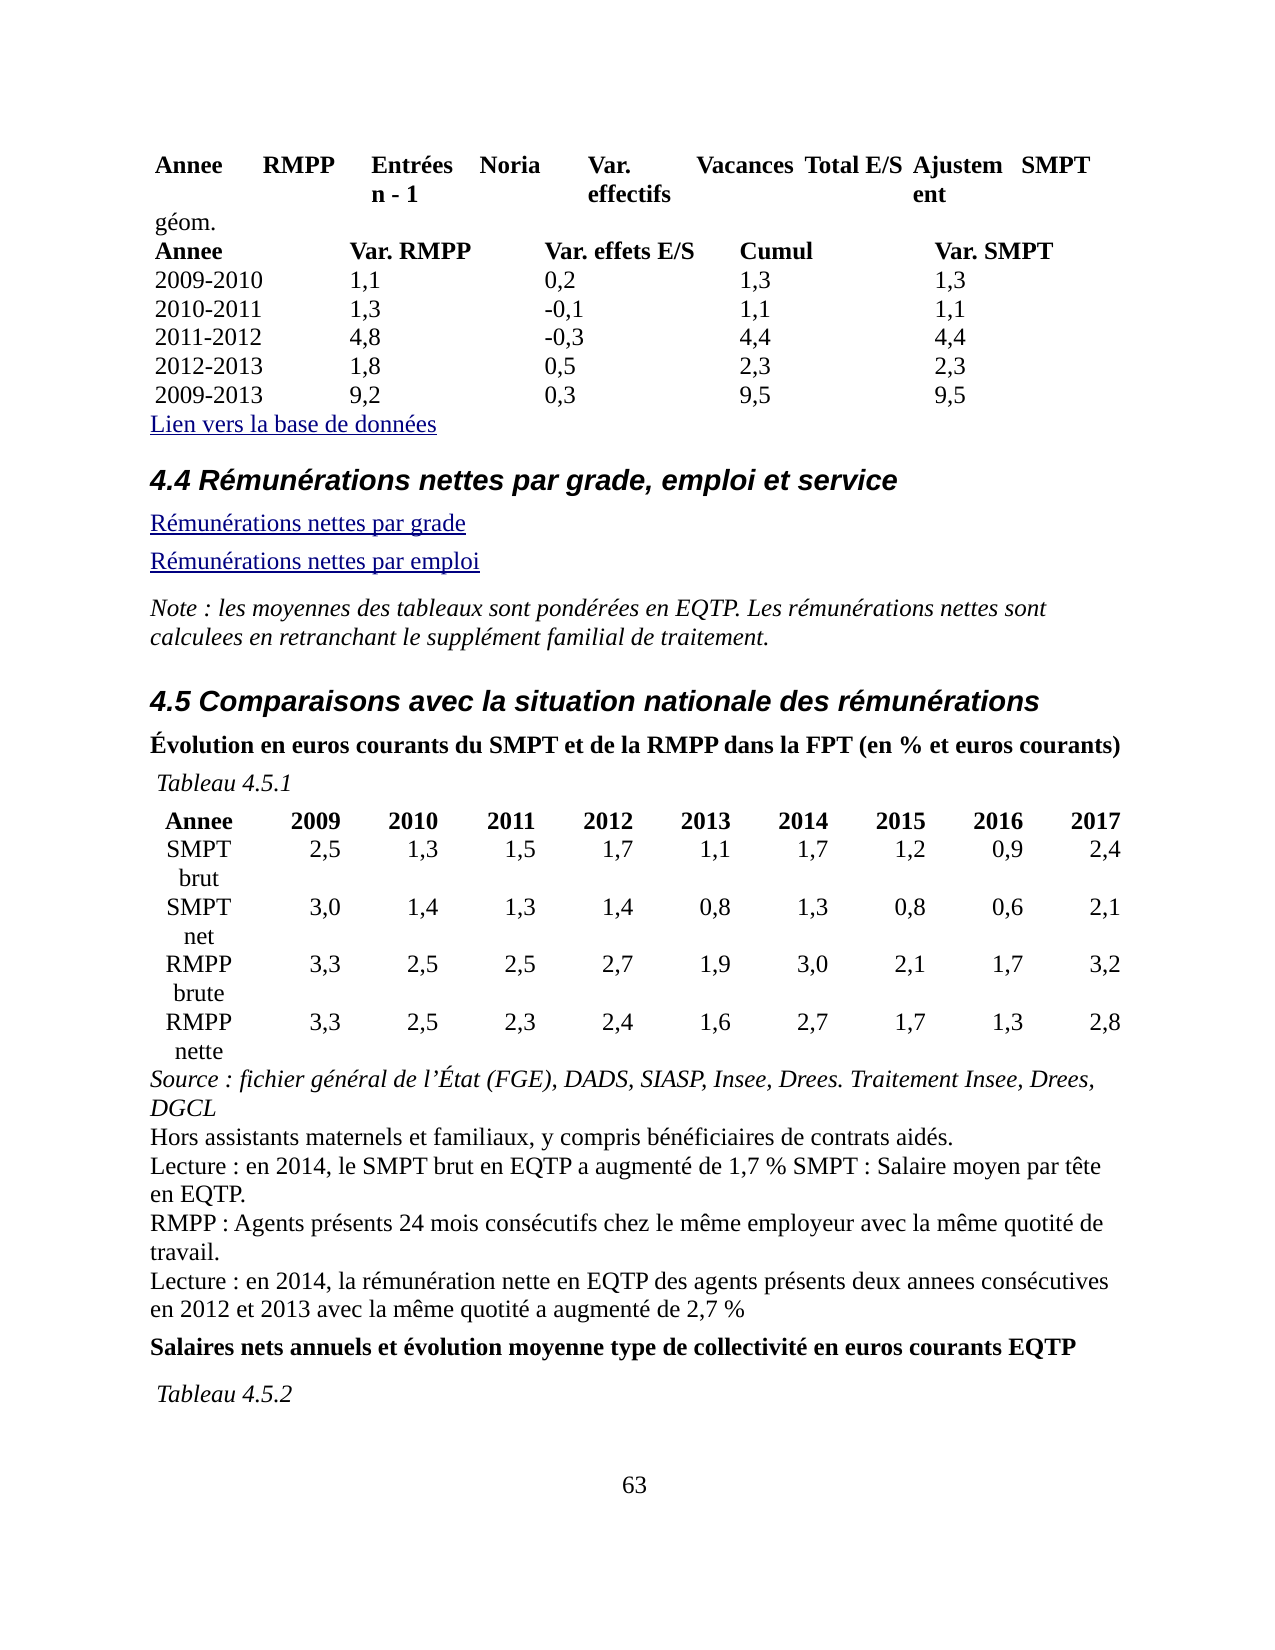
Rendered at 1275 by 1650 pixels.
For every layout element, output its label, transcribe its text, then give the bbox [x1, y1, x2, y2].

table_cell 1,3 [735, 892, 832, 949]
table_header Var. RMPP [345, 236, 540, 265]
table_cell 4,4 [930, 323, 1125, 351]
table_cell 0,2 [540, 265, 735, 294]
table_header Entrées n - 1 [367, 150, 475, 207]
subtitle 4.4 Rémunérations nettes par grade, emploi et service [150, 462, 1125, 496]
table_cell 1,3 [345, 835, 442, 892]
table_cell 1,3 [735, 265, 930, 294]
table_cell 0,5 [540, 351, 735, 380]
table_header 2012 [540, 806, 637, 834]
table_cell 2,5 [248, 835, 345, 892]
table_cell [367, 208, 475, 236]
table_cell 0,8 [833, 892, 930, 949]
table_cell -0,3 [540, 323, 735, 351]
table_cell 2,4 [1028, 835, 1125, 892]
table_cell 1,5 [443, 835, 540, 892]
table_header Total E/S [800, 150, 908, 207]
text Salaires nets annuels et évolution moyenne type de collectivité en euros courants EQTP [150, 1332, 1125, 1361]
table_header SMPT [1017, 150, 1125, 207]
table_cell 2,8 [1028, 1007, 1125, 1064]
table_header RMPP [258, 150, 367, 207]
text Évolution en euros courants du SMPT et de la RMPP dans la FPT (en % et euros courants) [150, 730, 1125, 759]
table_cell [583, 208, 692, 236]
table_cell 1,3 [930, 1007, 1027, 1064]
table_cell 1,9 [638, 950, 735, 1007]
table_header 2009 [248, 806, 345, 834]
table_cell 2,3 [443, 1007, 540, 1064]
table_cell 4,8 [345, 323, 540, 351]
table_cell 2010-2011 [150, 294, 345, 322]
text Rémunérations nettes par grade [150, 508, 1125, 537]
table_cell 2009-2010 [150, 265, 345, 294]
table_cell 2,7 [735, 1007, 832, 1064]
table_header Var. effectifs [583, 150, 692, 207]
table_cell 1,6 [638, 1007, 735, 1064]
table_cell 3,3 [248, 950, 345, 1007]
text Note : les moyennes des tableaux sont pondérées en EQTP. Les rémunérations nettes sont calculees en retranchant le supplément familial de traitement. [150, 593, 1125, 650]
text Tableau 4.5.2 [150, 1379, 1125, 1408]
text Rémunérations nettes par emploi [150, 546, 1125, 575]
subtitle 4.5 Comparaisons avec la situation nationale des rémunérations [150, 684, 1125, 718]
table_cell 9,5 [930, 380, 1125, 409]
table_header 2015 [833, 806, 930, 834]
table_cell 9,5 [735, 380, 930, 409]
table_header Noria [475, 150, 583, 207]
table_cell 1,3 [345, 294, 540, 322]
table_cell 0,8 [638, 892, 735, 949]
table_cell 2,3 [735, 351, 930, 380]
table_cell 2,5 [345, 950, 442, 1007]
text Tableau 4.5.1 [150, 768, 1125, 797]
table_cell 2,1 [833, 950, 930, 1007]
table_cell 0,6 [930, 892, 1027, 949]
table_header Var. effets E/S [540, 236, 735, 265]
table_cell 2012-2013 [150, 351, 345, 380]
table_cell 2,3 [930, 351, 1125, 380]
table_cell 1,3 [930, 265, 1125, 294]
table_cell 3,3 [248, 1007, 345, 1064]
table_cell 2011-2012 [150, 323, 345, 351]
table_cell 3,0 [248, 892, 345, 949]
table_header 2013 [638, 806, 735, 834]
table_cell 2,5 [345, 1007, 442, 1064]
table_header Annee [150, 806, 247, 834]
table_cell [800, 208, 908, 236]
table_header Var. SMPT [930, 236, 1125, 265]
table_cell 1,1 [930, 294, 1125, 322]
table_header 2011 [443, 806, 540, 834]
table_cell RMPP nette [150, 1007, 247, 1064]
table_header Annee [150, 236, 345, 265]
table_cell 1,7 [540, 835, 637, 892]
table_cell [258, 208, 367, 236]
table_header Cumul [735, 236, 930, 265]
table_cell 1,7 [735, 835, 832, 892]
table_cell 3,0 [735, 950, 832, 1007]
table_header 2014 [735, 806, 832, 834]
table_header 2010 [345, 806, 442, 834]
table_cell [692, 208, 800, 236]
table_cell SMPT brut [150, 835, 247, 892]
table_cell 2009-2013 [150, 380, 345, 409]
table_cell 1,3 [443, 892, 540, 949]
text Source : fichier général de l’État (FGE), DADS, SIASP, Insee, Drees. Traitement Insee, Drees, DGCL Hors assistants maternels et familiaux, y compris bénéficiaires de contrats aidés. Lecture : en 2014, le SMPT brut en EQTP a augmenté de 1,7 % SMPT : Salaire moyen par tête en EQTP. RMPP : Agents présents 24 mois consécutifs chez le même employeur avec la même quotité de travail. Lecture : en 2014, la rémunération nette en EQTP des agents présents deux annees consécutives en 2012 et 2013 avec la même quotité a augmenté de 2,7 % [150, 1064, 1125, 1323]
table_header 2016 [930, 806, 1027, 834]
table_header Ajustement [908, 150, 1017, 207]
text Lien vers la base de données [150, 409, 1125, 437]
table_cell 2,5 [443, 950, 540, 1007]
table_cell 1,2 [833, 835, 930, 892]
table_cell 1,7 [833, 1007, 930, 1064]
table_cell [908, 208, 1017, 236]
table_cell 1,4 [345, 892, 442, 949]
table_cell 1,8 [345, 351, 540, 380]
table_cell -0,1 [540, 294, 735, 322]
table_cell 1,1 [638, 835, 735, 892]
table_cell 2,7 [540, 950, 637, 1007]
table_cell 2,4 [540, 1007, 637, 1064]
table_cell [475, 208, 583, 236]
table_cell 0,9 [930, 835, 1027, 892]
table_cell 1,4 [540, 892, 637, 949]
table_cell RMPP brute [150, 950, 247, 1007]
table_cell géom. [150, 208, 258, 236]
table_header Annee [150, 150, 258, 207]
table_cell 4,4 [735, 323, 930, 351]
table_cell 1,1 [345, 265, 540, 294]
table_cell 1,1 [735, 294, 930, 322]
table_cell 0,3 [540, 380, 735, 409]
table_cell [1017, 208, 1125, 236]
table_cell SMPT net [150, 892, 247, 949]
table_cell 9,2 [345, 380, 540, 409]
table_cell 3,2 [1028, 950, 1125, 1007]
table_cell 1,7 [930, 950, 1027, 1007]
table_header Vacances [692, 150, 800, 207]
table_cell 2,1 [1028, 892, 1125, 949]
table_header 2017 [1028, 806, 1125, 834]
